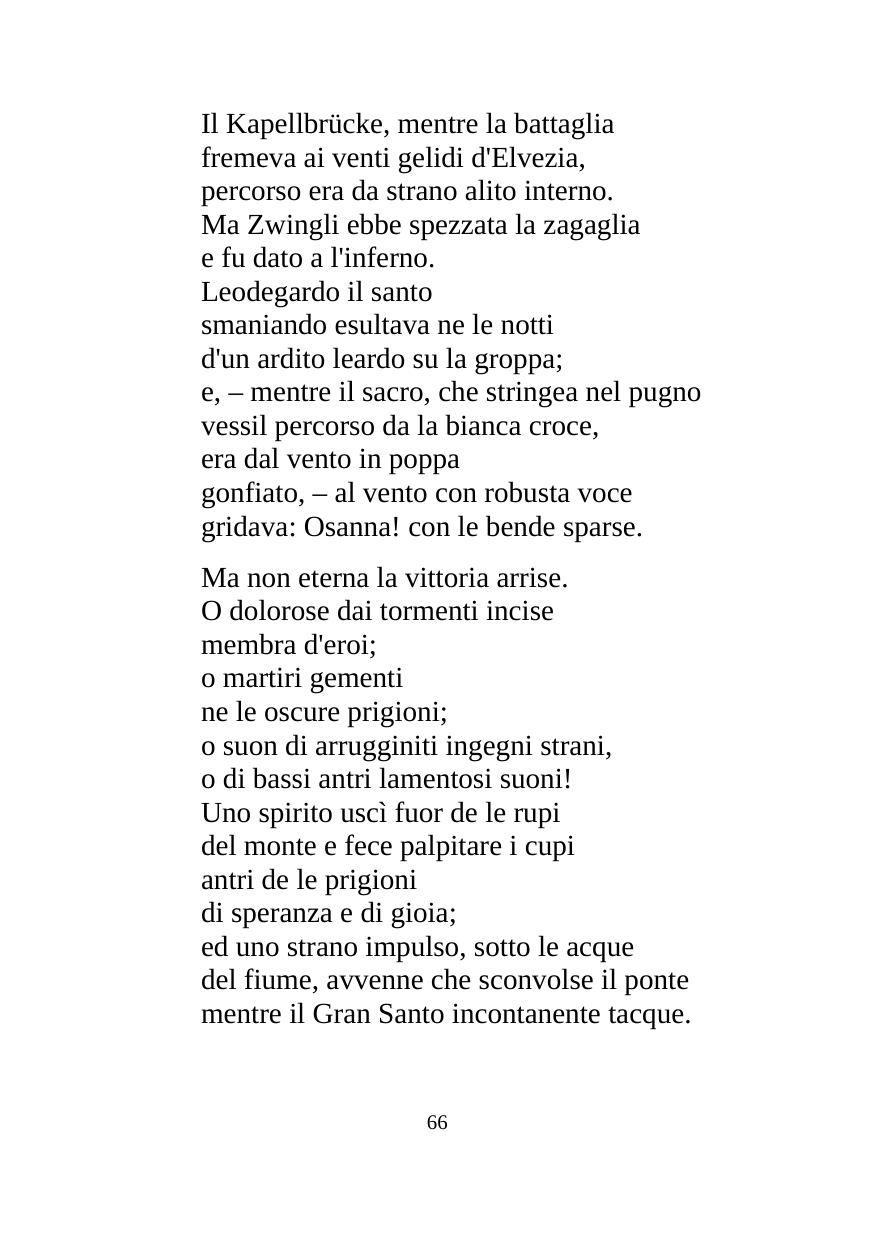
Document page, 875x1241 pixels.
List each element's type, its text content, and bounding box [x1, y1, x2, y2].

text Ma non eterna la vittoria arrise. O dolorose dai tormenti incise membra d'eroi; o martiri gementi ne le oscure prigioni; o suon di arrugginiti ingegni strani, o di bassi antri lamentosi suoni! Uno spirito uscì fuor de le rupi del monte e fece palpitare i cupi antri de le prigioni di speranza e di gioia; ed uno strano impulso, sotto le acque del fiume, avvenne che sconvolse il ponte mentre il Gran Santo incontanente tacque. [201, 560, 768, 1029]
text Il Kapellbrücke, mentre la battaglia fremeva ai venti gelidi d'Elvezia, percorso era da strano alito interno. Ma Zwingli ebbe spezzata la zagaglia e fu dato a l'inferno. Leodegardo il santo smaniando esultava ne le notti d'un ardito leardo su la groppa; e, – mentre il sacro, che stringea nel pugno vessil percorso da la bianca croce, era dal vento in poppa gonfiato, – al vento con robusta voce gridava: Osanna! con le bende sparse. [201, 106, 768, 542]
